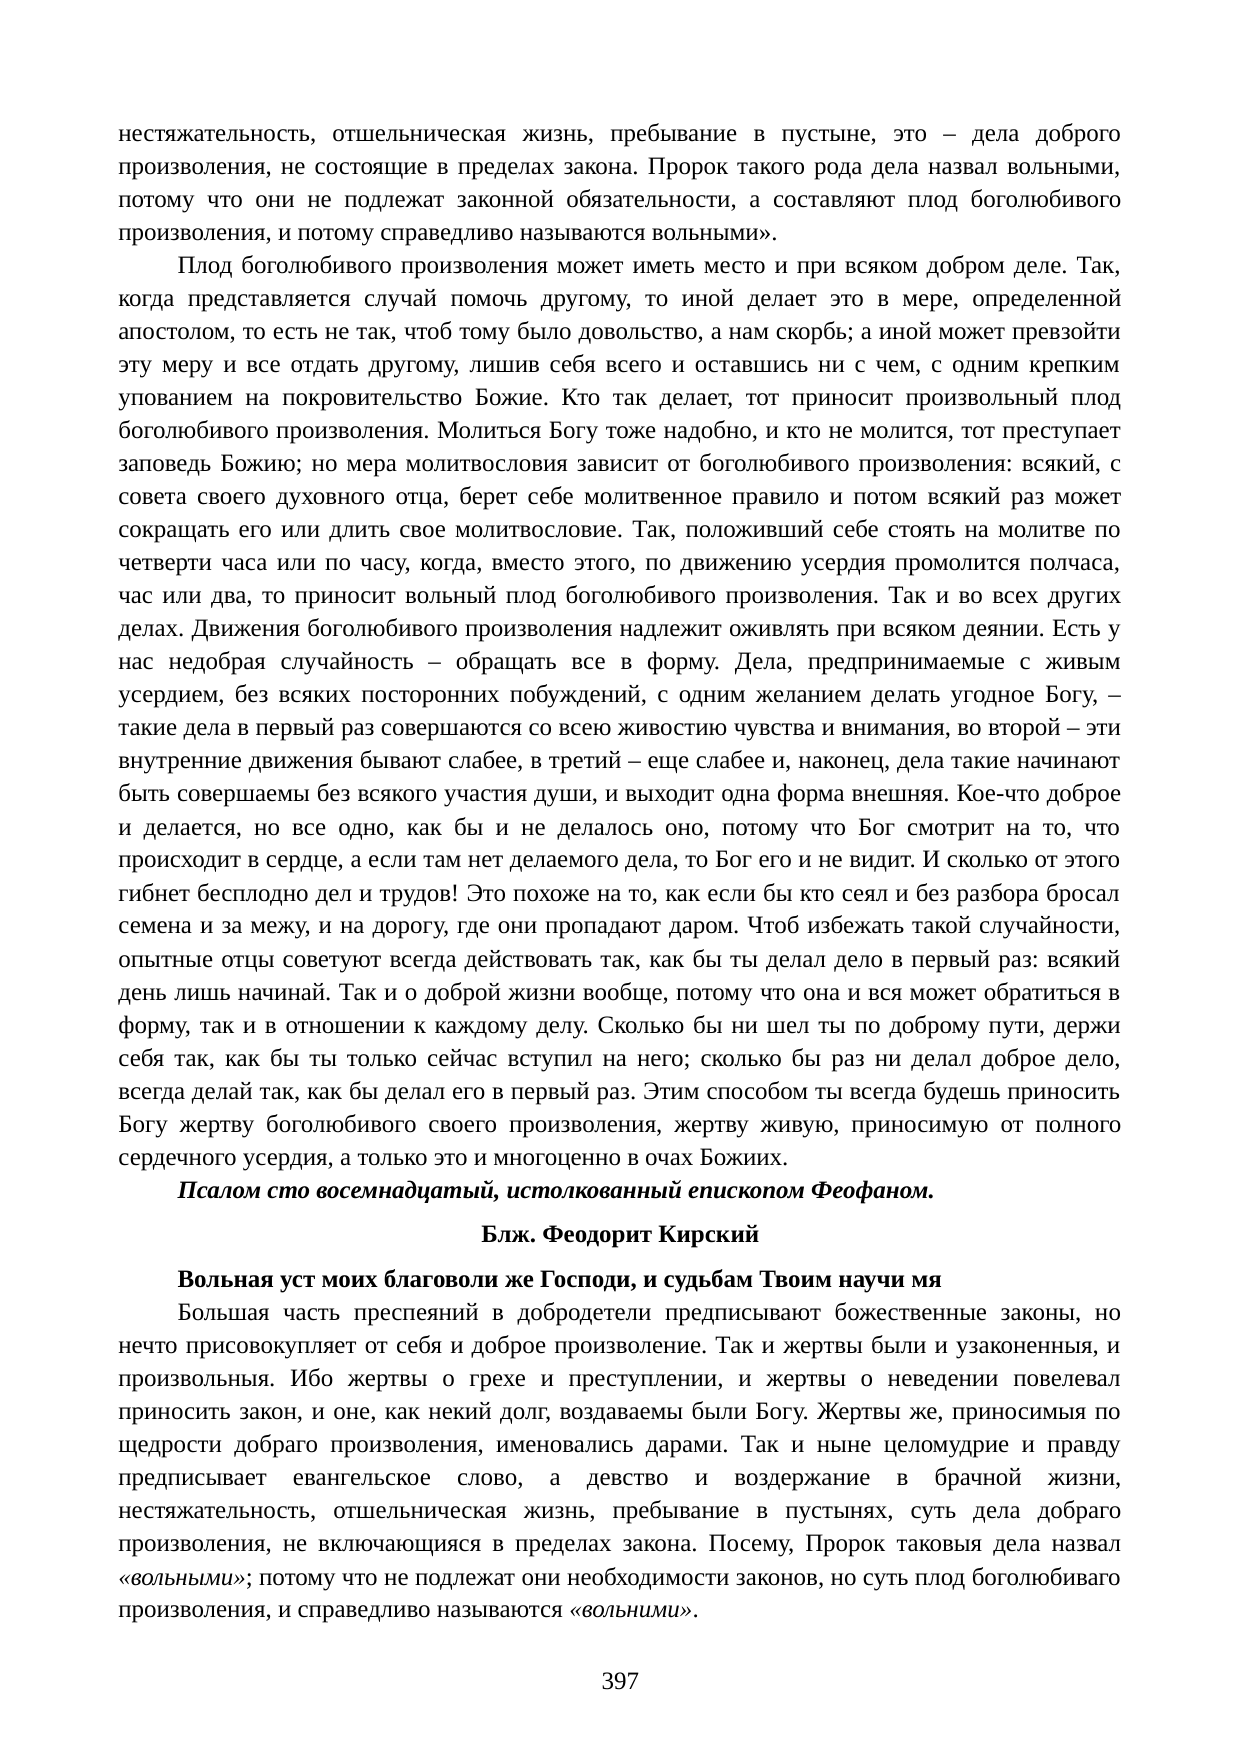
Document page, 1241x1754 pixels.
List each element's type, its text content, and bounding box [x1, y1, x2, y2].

subtitle Блж. Феодорит Кирский [118, 1219, 1122, 1248]
text Вольная уст моих благоволи же Господи, и судьбам Твоим научи мя [118, 1264, 1122, 1293]
text Большая часть преспеяний в добродетели предписывают божественные законы, но нечто присовокупляет от себя и доброе произволение. Так и жертвы были и узаконенныя, и произвольныя. Ибо жертвы о грехе и преступлении, и жертвы о неведении повелевал приносить закон, и оне, как некий долг, воздаваемы были Богу. Жертвы же, приносимыя по щедрости добраго произволения, именовались дарами. Так и ныне целомудрие и правду предписывает евангельское слово, а девство и воздержание в брачной жизни, нестяжательность, отшельническая жизнь, пребывание в пустынях, суть дела добраго произволения, не включающияся в пределах закона. Посему, Пророк таковыя дела назвал «вольными»; потому что не подлежат они необходимости законов, но суть плод боголюбиваго произволения, и справедливо называются «вольними». [118, 1297, 1122, 1623]
text Псалом сто восемнадцатый, истолкованный епископом Феофаном. [118, 1175, 1122, 1203]
text нестяжательность, отшельническая жизнь, пребывание в пустыне, это – дела доброго произволения, не состоящие в пределах закона. Пророк такого рода дела назвал вольными, потому что они не подлежат законной обязательности, а составляют плод боголюбивого произволения, и потому справедливо называются вольными». [118, 118, 1122, 246]
text Плод боголюбивого произволения может иметь место и при всяком добром деле. Так, когда представляется случай помочь другому, то иной делает это в мере, определенной апостолом, то есть не так, чтоб тому было довольство, а нам скорбь; а иной может превзойти эту меру и все отдать другому, лишив себя всего и оставшись ни с чем, с одним крепким упованием на покровительство Божие. Кто так делает, тот приносит произвольный плод боголюбивого произволения. Молиться Богу тоже надобно, и кто не молится, тот преступает заповедь Божию; но мера молитвословия зависит от боголюбивого произволения: всякий, с совета своего духовного отца, берет себе молитвенное правило и потом всякий раз может сокращать его или длить свое молитвословие. Так, положивший себе стоять на молитве по четверти часа или по часу, когда, вместо этого, по движению усердия промолится полчаса, час или два, то приносит вольный плод боголюбивого произволения. Так и во всех других делах. Движения боголюбивого произволения надлежит оживлять при всяком деянии. Есть у нас недобрая случайность – обращать все в форму. Дела, предпринимаемые с живым усердием, без всяких посторонних побуждений, с одним желанием делать угодное Богу, – такие дела в первый раз совершаются со всею живостию чувства и внимания, во второй – эти внутренние движения бывают слабее, в третий – еще слабее и, наконец, дела такие начинают быть совершаемы без всякого участия души, и выходит одна форма внешняя. Кое-что доброе и делается, но все одно, как бы и не делалось оно, потому что Бог смотрит на то, что происходит в сердце, а если там нет делаемого дела, то Бог его и не видит. И сколько от этого гибнет бесплодно дел и трудов! Это похоже на то, как если бы кто сеял и без разбора бросал семена и за межу, и на дорогу, где они пропадают даром. Чтоб избежать такой случайности, опытные отцы советуют всегда действовать так, как бы ты делал дело в первый раз: всякий день лишь начинай. Так и о доброй жизни вообще, потому что она и вся может обратиться в форму, так и в отношении к каждому делу. Сколько бы ни шел ты по доброму пути, держи себя так, как бы ты только сейчас вступил на него; сколько бы раз ни делал доброе дело, всегда делай так, как бы делал его в первый раз. Этим способом ты всегда будешь приносить Богу жертву боголюбивого своего произволения, жертву живую, приносимую от полного сердечного усердия, а только это и многоценно в очах Божиих. [118, 250, 1122, 1171]
